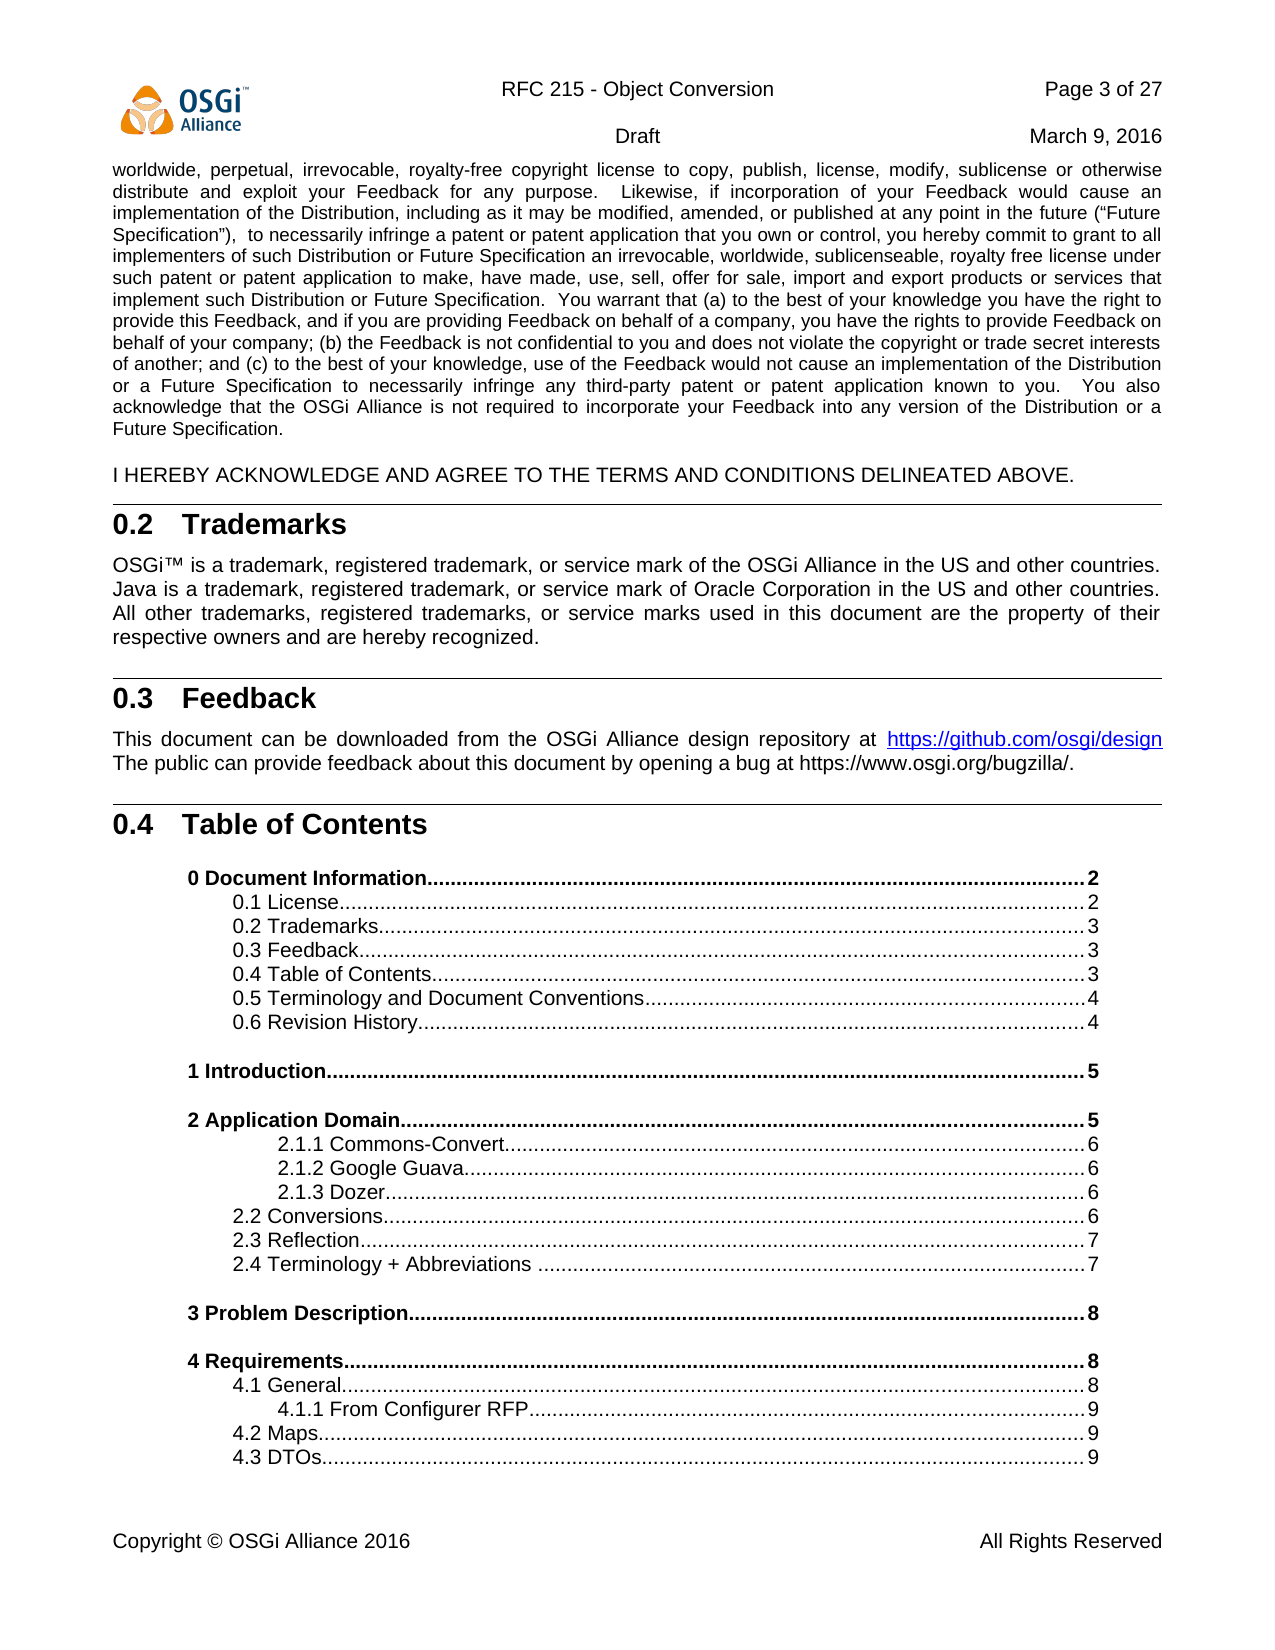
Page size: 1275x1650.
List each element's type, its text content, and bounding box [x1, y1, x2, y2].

text 2.3 Reflection 7 [232, 1227, 1162, 1251]
text 2.4 Terminology + Abbreviations 7 [232, 1251, 1162, 1275]
text 2 Application Domain 5 [187, 1108, 1162, 1132]
text 4.1 General 8 [232, 1373, 1162, 1397]
text 0.4 Table of Contents 3 [232, 962, 1162, 986]
text 4.3 DTOs 9 [232, 1445, 1162, 1469]
text 2.1.3 Dozer 6 [277, 1179, 1162, 1203]
text 3 Problem Description 8 [187, 1300, 1162, 1324]
subtitle Table of Contents [112, 805, 1162, 841]
text 0.6 Revision History 4 [232, 1010, 1162, 1034]
text 1 Introduction 5 [187, 1059, 1162, 1083]
text 2.1.2 Google Guava 6 [277, 1156, 1162, 1179]
subtitle Trademarks [112, 505, 1162, 541]
text 2.2 Conversions 6 [232, 1203, 1162, 1227]
text OSGi™ is a trademark, registered trademark, or service mark of the OSGi Alliance in the US and other countries. Java is a trademark, registered trademark, or service mark of Oracle Corporation in the US and other countries. All other trademarks, registered trademarks, or service marks used in this document are the property of their respective owners and are hereby recognized. [112, 553, 1162, 649]
text 0.2 Trademarks 3 [232, 914, 1162, 938]
text 4.2 Maps 9 [232, 1421, 1162, 1445]
subtitle Feedback [112, 679, 1162, 715]
text 4 Requirements 8 [187, 1349, 1162, 1373]
text 0.3 Feedback 3 [232, 938, 1162, 962]
text 0.5 Terminology and Document Conventions 4 [232, 986, 1162, 1010]
text I HEREBY ACKNOWLEDGE AND AGREE TO THE TERMS AND CONDITIONS DELINEATED ABOVE. [112, 463, 1162, 487]
text 2.1.1 Commons-Convert 6 [277, 1132, 1162, 1156]
text 4.1.1 From Configurer RFP 9 [277, 1397, 1162, 1421]
text worldwide, perpetual, irrevocable, royalty-free copyright license to copy, publish, license, modify, sublicense or otherwise distribute and exploit your Feedback for any purpose. Likewise, if incorporation of your Feedback would cause an implementation of the Distribution, including as it may be modified, amended, or published at any point in the future (“Future Specification”), to necessarily infringe a patent or patent application that you own or control, you hereby commit to grant to all implementers of such Distribution or Future Specification an irrevocable, worldwide, sublicenseable, royalty free license under such patent or patent application to make, have made, use, sell, offer for sale, import and export products or services that implement such Distribution or Future Specification. You warrant that (a) to the best of your knowledge you have the right to provide this Feedback, and if you are providing Feedback on behalf of a company, you have the rights to provide Feedback on behalf of your company; (b) the Feedback is not confidential to you and does not violate the copyright or trade secret interests of another; and (c) to the best of your knowledge, use of the Feedback would not cause an implementation of the Distribution or a Future Specification to necessarily infringe any third-party patent or patent application known to you. You also acknowledge that the OSGi Alliance is not required to incorporate your Feedback into any version of the Distribution or a Future Specification. [112, 159, 1162, 439]
picture [113, 78, 257, 142]
text This document can be downloaded from the OSGi Alliance design repository at https://github.com/osgi/design The public can provide feedback about this document by opening a bug at https://www.osgi.org/bugzilla/. [112, 727, 1162, 775]
text 0.1 License 2 [232, 890, 1162, 914]
text 0 Document Information 2 [187, 866, 1162, 890]
